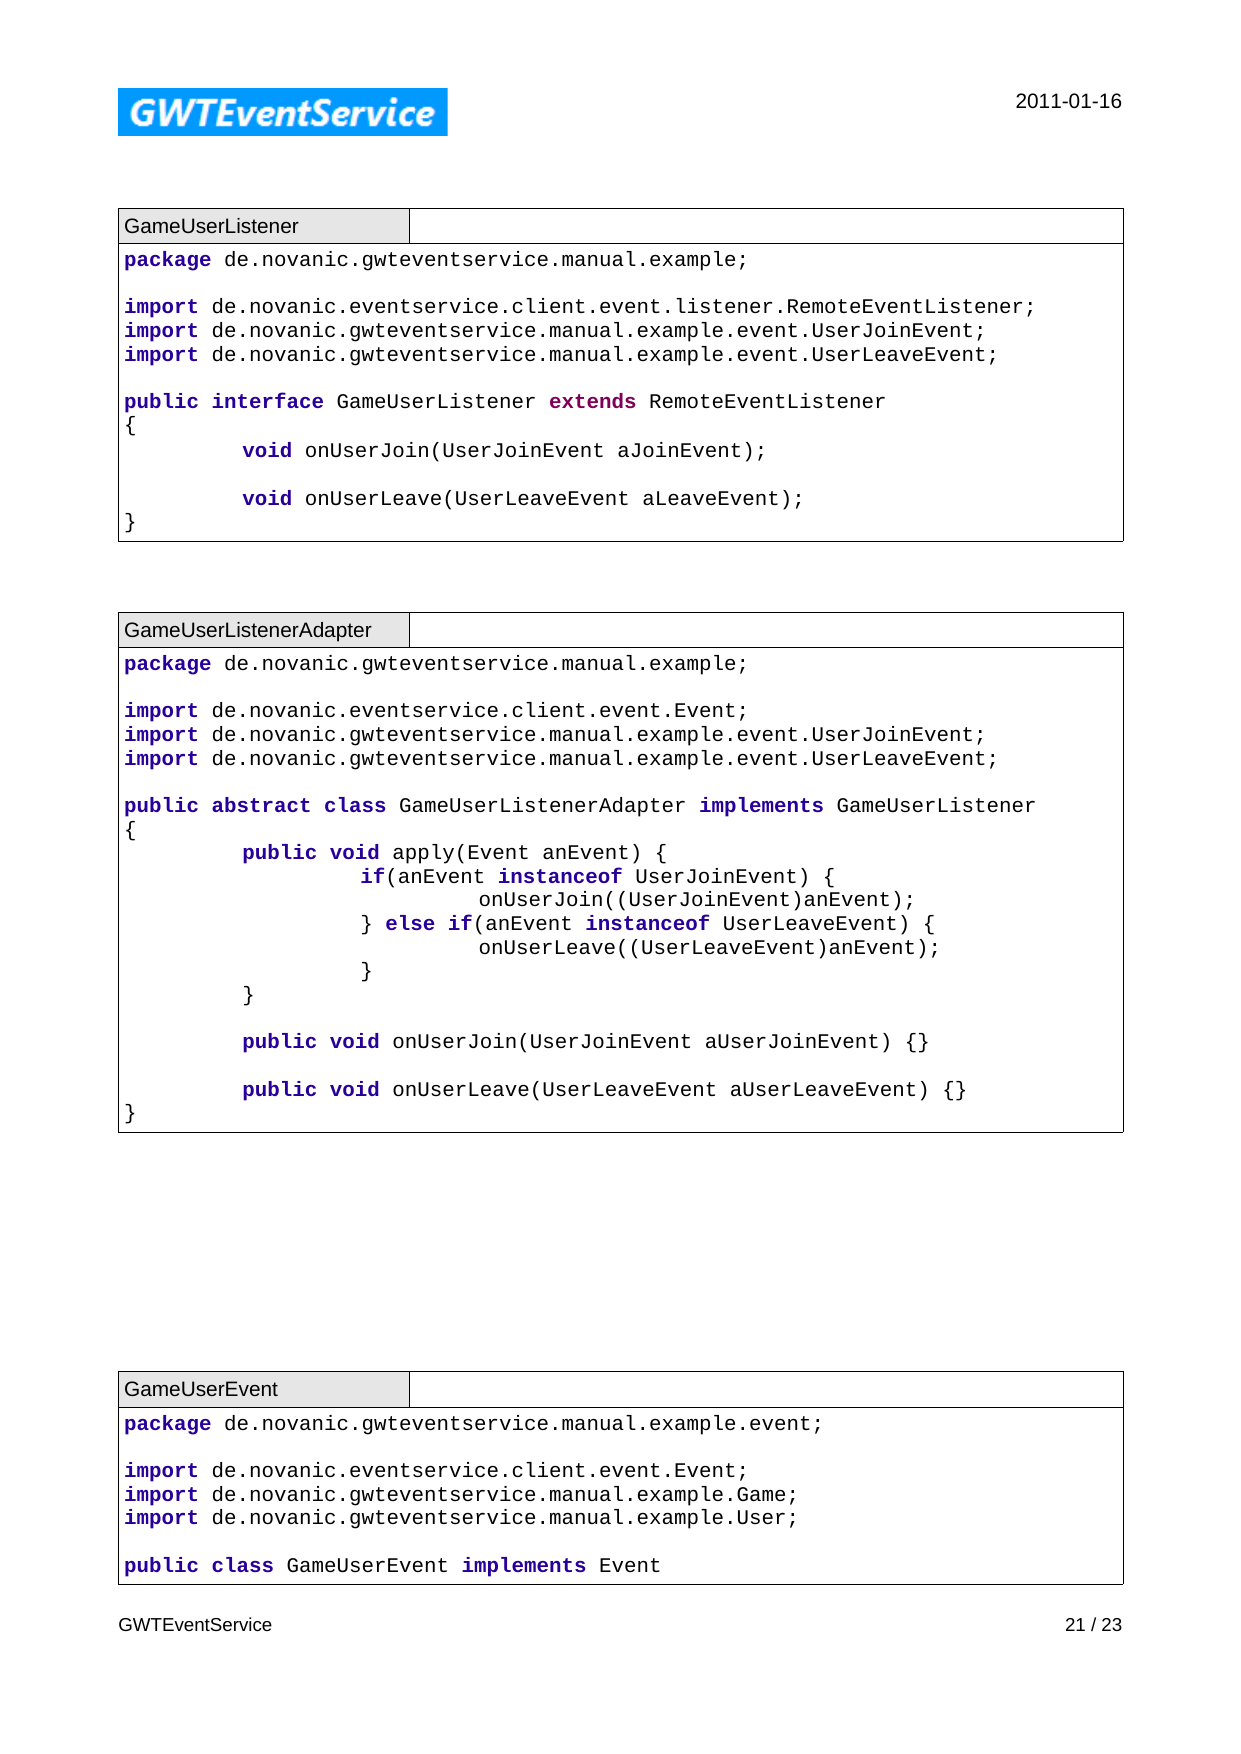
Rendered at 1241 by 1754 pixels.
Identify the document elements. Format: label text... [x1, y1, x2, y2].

table_header GameUserEvent [119, 1372, 409, 1407]
picture [118, 88, 448, 136]
table_header [410, 1372, 1123, 1407]
table_cell package de.novanic.gwteventservice.manual.example.event; import de.novanic.eventservice.client.event.Event; import de.novanic.gwteventservice.manual.example.Game; import de.novanic.gwteventservice.manual.example.User; public class GameUserEvent implements Event [119, 1408, 1123, 1584]
table_header [410, 209, 1123, 243]
table_cell package de.novanic.gwteventservice.manual.example; import de.novanic.eventservice.client.event.listener.RemoteEventListener; import de.novanic.gwteventservice.manual.example.event.UserJoinEvent; import de.novanic.gwteventservice.manual.example.event.UserLeaveEvent; public interface GameUserListener extends RemoteEventListener { void onUserJoin(UserJoinEvent aJoinEvent); void onUserLeave(UserLeaveEvent aLeaveEvent); } [119, 244, 1123, 541]
table_header GameUserListenerAdapter [119, 613, 409, 647]
table_header [410, 613, 1123, 647]
table_cell package de.novanic.gwteventservice.manual.example; import de.novanic.eventservice.client.event.Event; import de.novanic.gwteventservice.manual.example.event.UserJoinEvent; import de.novanic.gwteventservice.manual.example.event.UserLeaveEvent; public abstract class GameUserListenerAdapter implements GameUserListener { public void apply(Event anEvent) { if(anEvent instanceof UserJoinEvent) { onUserJoin((UserJoinEvent)anEvent); } else if(anEvent instanceof UserLeaveEvent) { onUserLeave((UserLeaveEvent)anEvent); } } public void onUserJoin(UserJoinEvent aUserJoinEvent) {} public void onUserLeave(UserLeaveEvent aUserLeaveEvent) {} } [119, 648, 1123, 1132]
table_header GameUserListener [119, 209, 409, 243]
